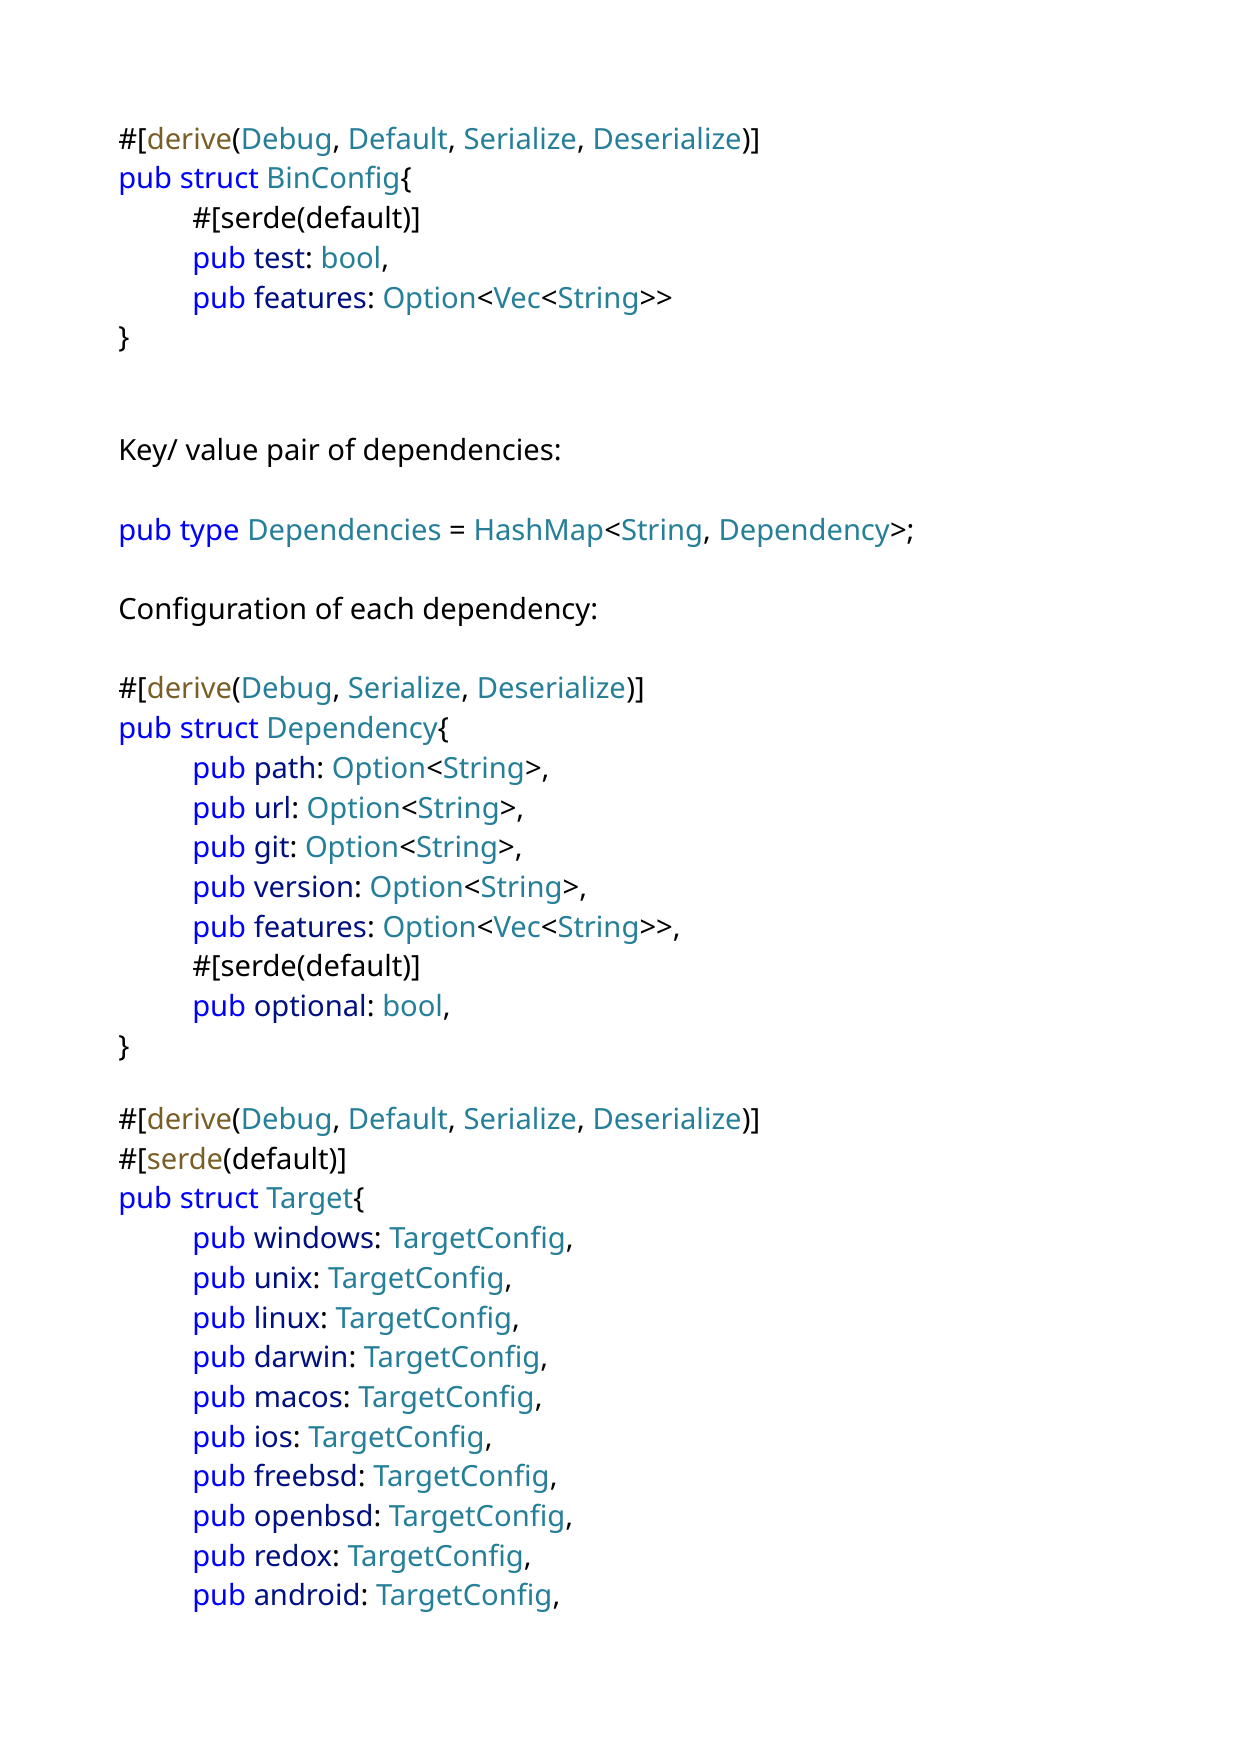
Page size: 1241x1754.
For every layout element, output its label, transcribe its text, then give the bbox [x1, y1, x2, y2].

text pub path: Option<String>, [118, 747, 1122, 787]
text pub windows: TargetConfig, [118, 1217, 1122, 1257]
text pub features: Option<Vec<String>>, [118, 906, 1122, 946]
text pub struct BinConfig{ [118, 158, 1122, 197]
text pub android: TargetConfig, [118, 1575, 1122, 1614]
text pub freebsd: TargetConfig, [118, 1456, 1122, 1495]
text #[derive(Debug, Default, Serialize, Deserialize)] [118, 118, 1122, 158]
text pub version: Option<String>, [118, 866, 1122, 906]
text pub darwin: TargetConfig, [118, 1337, 1122, 1376]
text #[derive(Debug, Default, Serialize, Deserialize)] [118, 1098, 1122, 1138]
text pub macos: TargetConfig, [118, 1376, 1122, 1416]
text Configuration of each dependency: [118, 588, 1122, 628]
text pub url: Option<String>, [118, 787, 1122, 827]
text pub struct Target{ [118, 1178, 1122, 1217]
text pub test: bool, [118, 237, 1122, 277]
text #[serde(default)] [118, 946, 1122, 985]
text pub openbsd: TargetConfig, [118, 1495, 1122, 1535]
text pub redox: TargetConfig, [118, 1535, 1122, 1575]
text pub unix: TargetConfig, [118, 1257, 1122, 1297]
text pub struct Dependency{ [118, 707, 1122, 747]
text pub optional: bool, [118, 985, 1122, 1025]
text } [118, 317, 1122, 356]
text pub ios: TargetConfig, [118, 1416, 1122, 1456]
text #[serde(default)] [118, 1138, 1122, 1178]
text #[derive(Debug, Serialize, Deserialize)] [118, 668, 1122, 707]
text pub features: Option<Vec<String>> [118, 277, 1122, 317]
text } [118, 1025, 1122, 1065]
text pub git: Option<String>, [118, 827, 1122, 866]
text Key/ value pair of dependencies: [118, 430, 1122, 469]
text #[serde(default)] [118, 197, 1122, 237]
text pub linux: TargetConfig, [118, 1297, 1122, 1337]
text pub type Dependencies = HashMap<String, Dependency>; [118, 509, 1122, 549]
